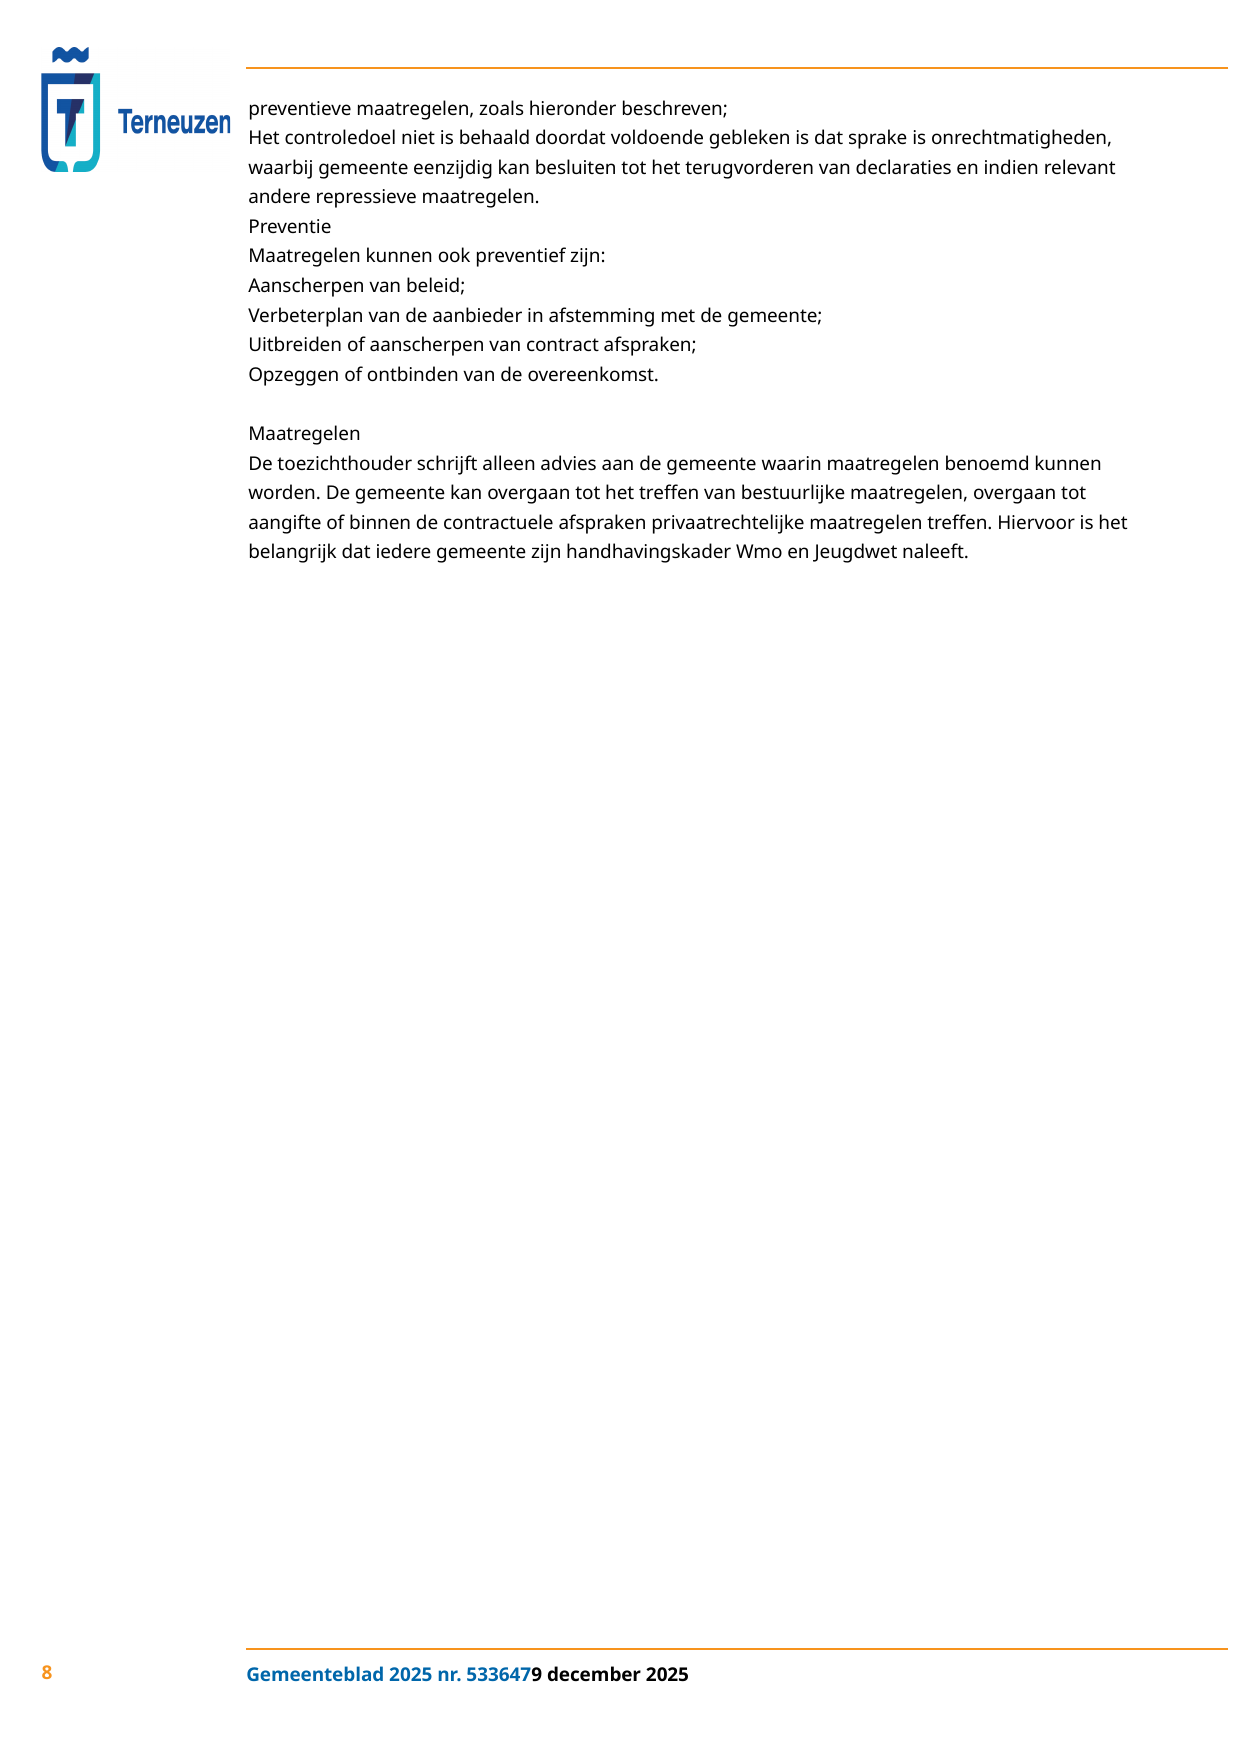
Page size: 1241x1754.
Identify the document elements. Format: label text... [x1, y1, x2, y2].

text Opzeggen of ontbinden van de overeenkomst. [248, 361, 1152, 387]
text Maatregelen [248, 420, 1152, 446]
text preventieve maatregelen, zoals hieronder beschreven; [248, 95, 1152, 121]
text Uitbreiden of aanscherpen van contract afspraken; [248, 331, 1152, 357]
text Aanscherpen van beleid; [248, 272, 1152, 298]
text Preventie [248, 213, 1152, 239]
text De toezichthouder schrijft alleen advies aan de gemeente waarin maatregelen benoemd kunnen worden. De gemeente kan overgaan tot het treffen van bestuurlijke maatregelen, overgaan tot aangifte of binnen de contractuele afspraken privaatrechtelijke maatregelen treffen. Hiervoor is het belangrijk dat iedere gemeente zijn handhavingskader Wmo en Jeugdwet naleeft. [248, 450, 1152, 564]
text Maatregelen kunnen ook preventief zijn: [248, 243, 1152, 268]
picture [41, 47, 231, 172]
text Het controledoel niet is behaald doordat voldoende gebleken is dat sprake is onrechtmatigheden, waarbij gemeente eenzijdig kan besluiten tot het terugvorderen van declaraties en indien relevant andere repressieve maatregelen. [248, 124, 1152, 209]
text Verbeterplan van de aanbieder in afstemming met de gemeente; [248, 302, 1152, 328]
